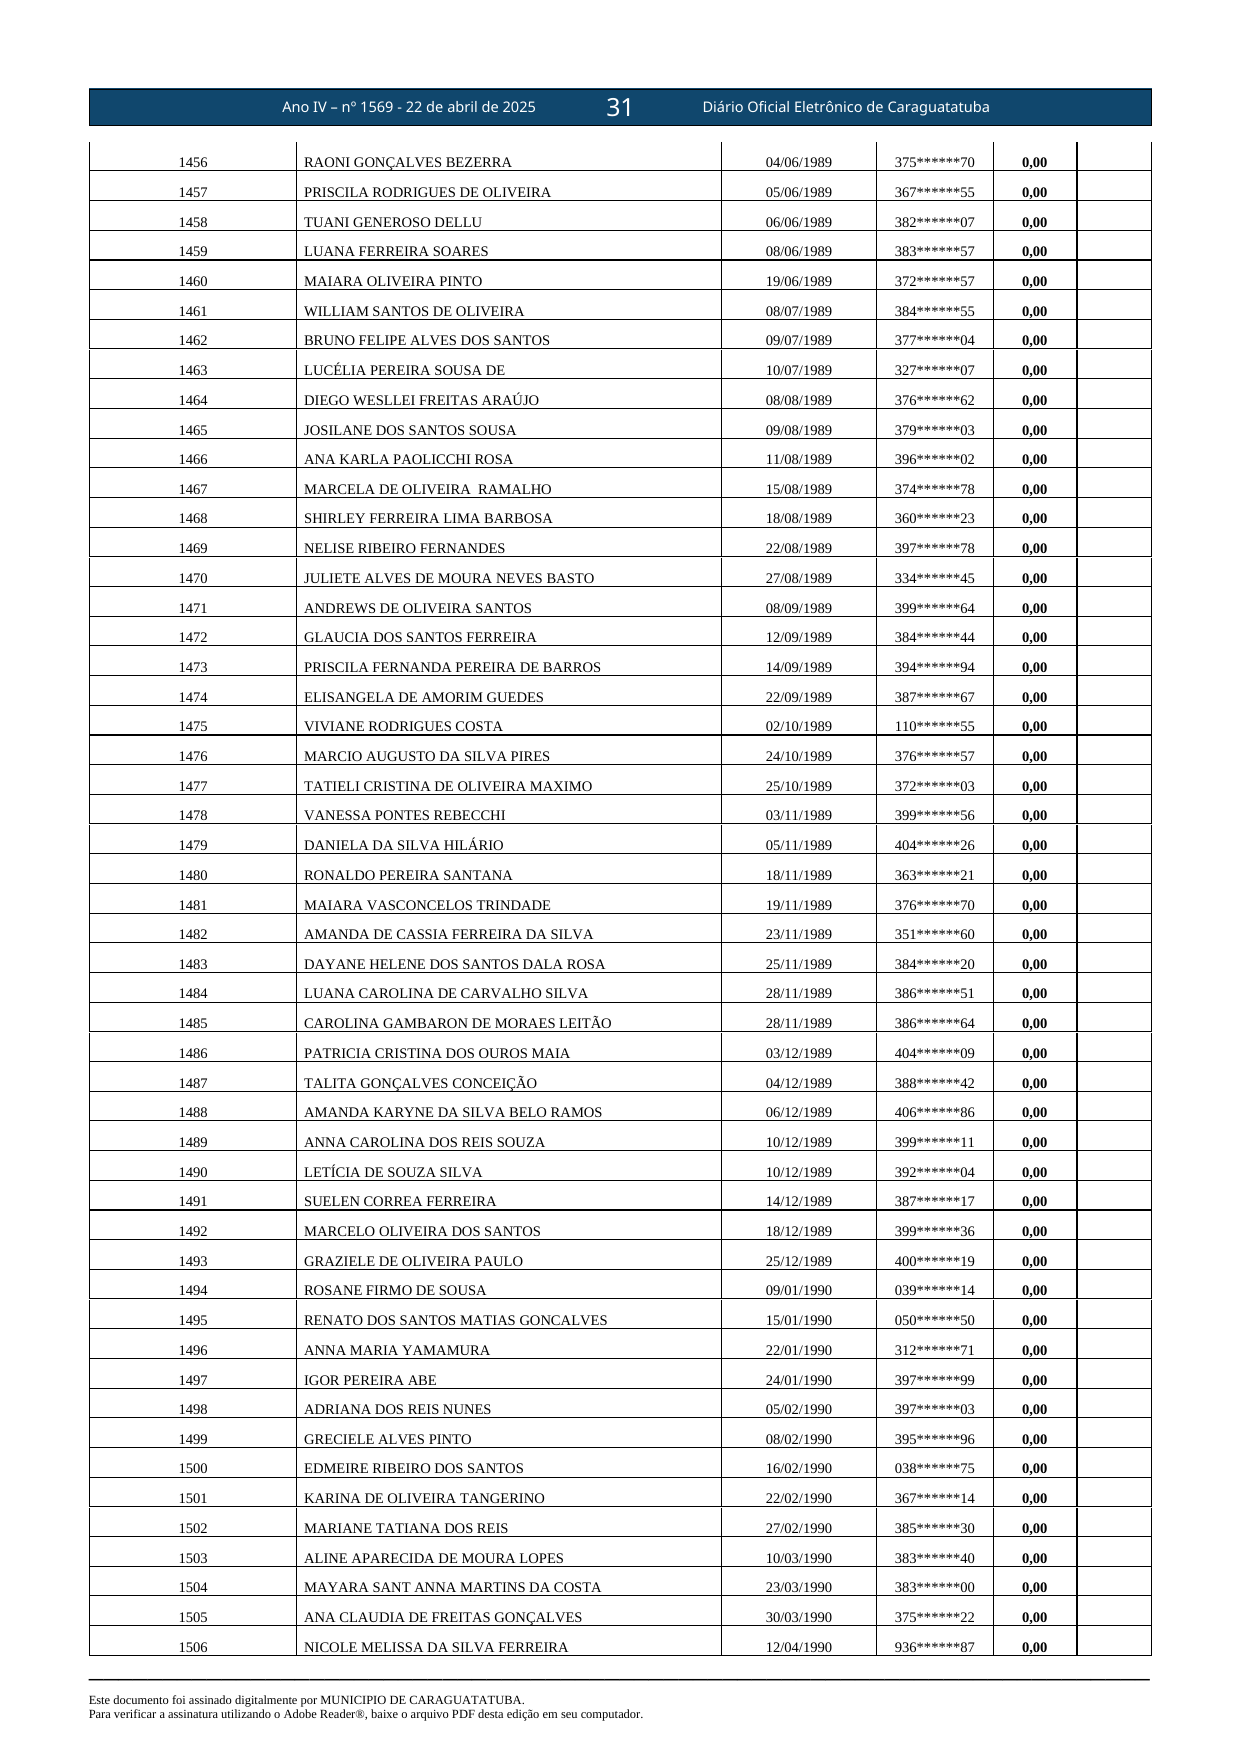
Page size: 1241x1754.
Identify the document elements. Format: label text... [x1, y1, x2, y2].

table_cell [1078, 320, 1151, 348]
table_cell MARIANE TATIANA DOS REIS [297, 1508, 721, 1536]
table_cell [1078, 765, 1151, 794]
table_cell 384******55 [877, 290, 993, 319]
table_cell [1078, 528, 1151, 556]
table_cell LUANA CAROLINA DE CARVALHO SILVA [297, 973, 721, 1002]
table_cell 1503 [90, 1537, 296, 1566]
table_cell [1078, 439, 1151, 467]
table_cell 363******21 [877, 854, 993, 883]
table_cell 1471 [90, 587, 296, 616]
table_cell 375******70 [877, 142, 993, 170]
table_cell 27/02/1990 [722, 1508, 876, 1536]
table_cell 0,00 [994, 1003, 1076, 1031]
table_cell [1078, 1448, 1151, 1477]
table_cell [1078, 1151, 1151, 1180]
table_cell 0,00 [994, 1508, 1076, 1536]
table_cell 1502 [90, 1508, 296, 1536]
table_cell 10/12/1989 [722, 1151, 876, 1180]
table_cell 1456 [90, 142, 296, 170]
table_cell ANNA MARIA YAMAMURA [297, 1329, 721, 1358]
table_cell TUANI GENEROSO DELLU [297, 201, 721, 230]
table_cell 936******87 [877, 1626, 993, 1655]
table_cell 0,00 [994, 528, 1076, 556]
table_cell 1475 [90, 706, 296, 734]
table_cell 0,00 [994, 706, 1076, 734]
table_cell 0,00 [994, 825, 1076, 853]
table_cell RAONI GONÇALVES BEZERRA [297, 142, 721, 170]
table_cell 399******36 [877, 1211, 993, 1239]
table_cell MAYARA SANT ANNA MARTINS DA COSTA [297, 1567, 721, 1595]
table_cell [1078, 617, 1151, 645]
table_cell 384******20 [877, 943, 993, 972]
table_cell 1467 [90, 468, 296, 497]
table_cell TATIELI CRISTINA DE OLIVEIRA MAXIMO [297, 765, 721, 794]
table_cell 0,00 [994, 1270, 1076, 1298]
table_cell 23/03/1990 [722, 1567, 876, 1595]
table_cell 16/02/1990 [722, 1448, 876, 1477]
table_cell AMANDA KARYNE DA SILVA BELO RAMOS [297, 1092, 721, 1120]
table_cell 397******99 [877, 1359, 993, 1388]
table_cell BRUNO FELIPE ALVES DOS SANTOS [297, 320, 721, 348]
table_cell 0,00 [994, 1626, 1076, 1655]
table_cell 22/02/1990 [722, 1478, 876, 1506]
table_cell 1492 [90, 1211, 296, 1239]
table_cell 1477 [90, 765, 296, 794]
table_cell 0,00 [994, 617, 1076, 645]
table_cell [1078, 825, 1151, 853]
table_cell [1078, 231, 1151, 259]
table_cell 394******94 [877, 646, 993, 675]
table_cell [1078, 350, 1151, 378]
table_cell MARCELO OLIVEIRA DOS SANTOS [297, 1211, 721, 1239]
table_cell [1078, 1389, 1151, 1417]
table_cell 1461 [90, 290, 296, 319]
table_cell 03/12/1989 [722, 1033, 876, 1061]
table_cell 0,00 [994, 290, 1076, 319]
table_cell [1078, 498, 1151, 527]
table_cell AMANDA DE CASSIA FERREIRA DA SILVA [297, 914, 721, 942]
table_cell 392******04 [877, 1151, 993, 1180]
table_cell [1078, 1181, 1151, 1209]
table_cell 0,00 [994, 409, 1076, 438]
table_cell SHIRLEY FERREIRA LIMA BARBOSA [297, 498, 721, 527]
table_cell [1078, 706, 1151, 734]
table_cell [1078, 914, 1151, 942]
table_cell 1488 [90, 1092, 296, 1120]
table_cell 0,00 [994, 201, 1076, 230]
table_cell [1078, 379, 1151, 408]
table_cell 377******04 [877, 320, 993, 348]
table_cell MAIARA OLIVEIRA PINTO [297, 261, 721, 289]
table_cell 110******55 [877, 706, 993, 734]
table_cell [1078, 261, 1151, 289]
table_cell 1480 [90, 854, 296, 883]
table_cell 0,00 [994, 1359, 1076, 1388]
table_cell GRECIELE ALVES PINTO [297, 1418, 721, 1447]
table_cell [1078, 973, 1151, 1002]
table_cell [1078, 468, 1151, 497]
table_cell 12/04/1990 [722, 1626, 876, 1655]
table_cell 04/12/1989 [722, 1062, 876, 1091]
table_cell 404******26 [877, 825, 993, 853]
table_cell [1078, 587, 1151, 616]
table_cell 374******78 [877, 468, 993, 497]
table_cell 1481 [90, 884, 296, 913]
table_cell 28/11/1989 [722, 1003, 876, 1031]
table_cell 0,00 [994, 379, 1076, 408]
table_cell 08/09/1989 [722, 587, 876, 616]
table_cell 1476 [90, 736, 296, 764]
table_cell [1078, 1062, 1151, 1091]
table_cell NELISE RIBEIRO FERNANDES [297, 528, 721, 556]
table_cell 1473 [90, 646, 296, 675]
table_cell 351******60 [877, 914, 993, 942]
table_cell 25/10/1989 [722, 765, 876, 794]
table_cell 0,00 [994, 439, 1076, 467]
table_cell 08/08/1989 [722, 379, 876, 408]
table_cell 22/01/1990 [722, 1329, 876, 1358]
table_cell 396******02 [877, 439, 993, 467]
table_cell LUCÉLIA PEREIRA SOUSA DE [297, 350, 721, 378]
table_cell 1505 [90, 1596, 296, 1625]
table_cell 038******75 [877, 1448, 993, 1477]
table_cell LUANA FERREIRA SOARES [297, 231, 721, 259]
table_cell 10/07/1989 [722, 350, 876, 378]
table_cell 1463 [90, 350, 296, 378]
table_cell MARCELA DE OLIVEIRA RAMALHO [297, 468, 721, 497]
table_cell 1486 [90, 1033, 296, 1061]
table_cell [1078, 1567, 1151, 1595]
table_cell 1494 [90, 1270, 296, 1298]
table_cell 15/08/1989 [722, 468, 876, 497]
table_cell 360******23 [877, 498, 993, 527]
table_cell ANA KARLA PAOLICCHI ROSA [297, 439, 721, 467]
table_cell [1078, 1270, 1151, 1298]
table_cell ANA CLAUDIA DE FREITAS GONÇALVES [297, 1596, 721, 1625]
table_cell 376******62 [877, 379, 993, 408]
table_cell [1078, 142, 1151, 170]
table_cell 0,00 [994, 1121, 1076, 1150]
table_cell PATRICIA CRISTINA DOS OUROS MAIA [297, 1033, 721, 1061]
table_cell 399******56 [877, 795, 993, 823]
table_cell ELISANGELA DE AMORIM GUEDES [297, 676, 721, 705]
table_cell [1078, 676, 1151, 705]
table_cell 050******50 [877, 1300, 993, 1328]
table_cell 1485 [90, 1003, 296, 1031]
table_cell GLAUCIA DOS SANTOS FERREIRA [297, 617, 721, 645]
table_cell 379******03 [877, 409, 993, 438]
table_cell 08/02/1990 [722, 1418, 876, 1447]
table_cell 25/12/1989 [722, 1240, 876, 1269]
table_cell 1458 [90, 201, 296, 230]
table_cell 1468 [90, 498, 296, 527]
table_cell 0,00 [994, 676, 1076, 705]
table_cell 334******45 [877, 558, 993, 586]
table_cell 0,00 [994, 1537, 1076, 1566]
table_cell RONALDO PEREIRA SANTANA [297, 854, 721, 883]
table_cell 09/01/1990 [722, 1270, 876, 1298]
table_cell JOSILANE DOS SANTOS SOUSA [297, 409, 721, 438]
table_cell 0,00 [994, 1329, 1076, 1358]
table_cell 09/07/1989 [722, 320, 876, 348]
table_cell 18/08/1989 [722, 498, 876, 527]
table_cell 09/08/1989 [722, 409, 876, 438]
table_cell [1078, 1211, 1151, 1239]
table_cell 0,00 [994, 1418, 1076, 1447]
table_cell 1479 [90, 825, 296, 853]
table_cell 367******14 [877, 1478, 993, 1506]
table_cell 1489 [90, 1121, 296, 1150]
table_cell 387******67 [877, 676, 993, 705]
table_cell 386******51 [877, 973, 993, 1002]
table_cell 0,00 [994, 1211, 1076, 1239]
table_cell RENATO DOS SANTOS MATIAS GONCALVES [297, 1300, 721, 1328]
table_cell 0,00 [994, 736, 1076, 764]
table_cell [1078, 1092, 1151, 1120]
table_cell 1484 [90, 973, 296, 1002]
table_cell 0,00 [994, 261, 1076, 289]
table_cell 0,00 [994, 498, 1076, 527]
table_cell 1470 [90, 558, 296, 586]
table_cell KARINA DE OLIVEIRA TANGERINO [297, 1478, 721, 1506]
table_cell ALINE APARECIDA DE MOURA LOPES [297, 1537, 721, 1566]
table_cell 399******11 [877, 1121, 993, 1150]
table_cell [1078, 290, 1151, 319]
table_cell 367******55 [877, 171, 993, 200]
table_cell 1506 [90, 1626, 296, 1655]
table_cell 395******96 [877, 1418, 993, 1447]
table_cell EDMEIRE RIBEIRO DOS SANTOS [297, 1448, 721, 1477]
table_cell 399******64 [877, 587, 993, 616]
table_cell 1478 [90, 795, 296, 823]
table_cell 0,00 [994, 1092, 1076, 1120]
table_cell 14/09/1989 [722, 646, 876, 675]
table_cell [1078, 854, 1151, 883]
table_cell 372******03 [877, 765, 993, 794]
table_cell 1495 [90, 1300, 296, 1328]
table_cell [1078, 1508, 1151, 1536]
table_cell 0,00 [994, 646, 1076, 675]
table_cell 0,00 [994, 884, 1076, 913]
table_cell 02/10/1989 [722, 706, 876, 734]
table_cell 10/12/1989 [722, 1121, 876, 1150]
table_cell 406******86 [877, 1092, 993, 1120]
table_cell 0,00 [994, 1448, 1076, 1477]
table_cell 0,00 [994, 854, 1076, 883]
table_cell 25/11/1989 [722, 943, 876, 972]
table_cell 400******19 [877, 1240, 993, 1269]
table_cell 05/06/1989 [722, 171, 876, 200]
table_cell PRISCILA RODRIGUES DE OLIVEIRA [297, 171, 721, 200]
table_cell MAIARA VASCONCELOS TRINDADE [297, 884, 721, 913]
table_cell 1499 [90, 1418, 296, 1447]
table_cell DANIELA DA SILVA HILÁRIO [297, 825, 721, 853]
table_cell 383******57 [877, 231, 993, 259]
table_cell 1493 [90, 1240, 296, 1269]
table_cell 0,00 [994, 1062, 1076, 1091]
table_cell 1487 [90, 1062, 296, 1091]
table_cell 1498 [90, 1389, 296, 1417]
table_cell 1462 [90, 320, 296, 348]
table_cell NICOLE MELISSA DA SILVA FERREIRA [297, 1626, 721, 1655]
table_cell 0,00 [994, 142, 1076, 170]
table_cell LETÍCIA DE SOUZA SILVA [297, 1151, 721, 1180]
table_cell 11/08/1989 [722, 439, 876, 467]
table_cell ANNA CAROLINA DOS REIS SOUZA [297, 1121, 721, 1150]
table_cell 10/03/1990 [722, 1537, 876, 1566]
table_cell [1078, 795, 1151, 823]
table_cell 1457 [90, 171, 296, 200]
table_cell 0,00 [994, 765, 1076, 794]
table_cell 0,00 [994, 231, 1076, 259]
table_cell 1482 [90, 914, 296, 942]
table_cell 0,00 [994, 1240, 1076, 1269]
table_cell VIVIANE RODRIGUES COSTA [297, 706, 721, 734]
table_cell 1504 [90, 1567, 296, 1595]
table_cell 375******22 [877, 1596, 993, 1625]
table_cell VANESSA PONTES REBECCHI [297, 795, 721, 823]
table_cell [1078, 1329, 1151, 1358]
table_cell 0,00 [994, 558, 1076, 586]
table_cell 1474 [90, 676, 296, 705]
table_cell 0,00 [994, 795, 1076, 823]
table_cell 0,00 [994, 1389, 1076, 1417]
table_cell 1465 [90, 409, 296, 438]
table_cell 0,00 [994, 350, 1076, 378]
table_cell JULIETE ALVES DE MOURA NEVES BASTO [297, 558, 721, 586]
table_cell 376******57 [877, 736, 993, 764]
table_cell 385******30 [877, 1508, 993, 1536]
table_cell [1078, 646, 1151, 675]
table_cell 1501 [90, 1478, 296, 1506]
table_cell 1500 [90, 1448, 296, 1477]
table_cell 18/11/1989 [722, 854, 876, 883]
table_cell 0,00 [994, 973, 1076, 1002]
table_cell GRAZIELE DE OLIVEIRA PAULO [297, 1240, 721, 1269]
table_cell 1460 [90, 261, 296, 289]
table_cell CAROLINA GAMBARON DE MORAES LEITÃO [297, 1003, 721, 1031]
table_cell [1078, 201, 1151, 230]
table_cell 384******44 [877, 617, 993, 645]
table_cell [1078, 1596, 1151, 1625]
table_cell 30/03/1990 [722, 1596, 876, 1625]
table_cell 0,00 [994, 468, 1076, 497]
table_cell [1078, 1121, 1151, 1150]
table_cell 1459 [90, 231, 296, 259]
table_cell 22/09/1989 [722, 676, 876, 705]
table_cell DAYANE HELENE DOS SANTOS DALA ROSA [297, 943, 721, 972]
table_cell SUELEN CORREA FERREIRA [297, 1181, 721, 1209]
table_cell [1078, 1300, 1151, 1328]
table_cell 0,00 [994, 1478, 1076, 1506]
table_cell 0,00 [994, 943, 1076, 972]
table_cell 1483 [90, 943, 296, 972]
table_cell 1472 [90, 617, 296, 645]
table_cell [1078, 1240, 1151, 1269]
table_cell WILLIAM SANTOS DE OLIVEIRA [297, 290, 721, 319]
table_cell 386******64 [877, 1003, 993, 1031]
table_cell DIEGO WESLLEI FREITAS ARAÚJO [297, 379, 721, 408]
table_cell [1078, 1626, 1151, 1655]
table_cell 0,00 [994, 1300, 1076, 1328]
table_cell 28/11/1989 [722, 973, 876, 1002]
table_cell 06/06/1989 [722, 201, 876, 230]
table_cell [1078, 1003, 1151, 1031]
table_cell 04/06/1989 [722, 142, 876, 170]
table_cell 383******40 [877, 1537, 993, 1566]
table_cell 05/11/1989 [722, 825, 876, 853]
table_cell 383******00 [877, 1567, 993, 1595]
table_cell 06/12/1989 [722, 1092, 876, 1120]
table_cell 05/02/1990 [722, 1389, 876, 1417]
table_cell 387******17 [877, 1181, 993, 1209]
table_cell [1078, 884, 1151, 913]
table_cell 0,00 [994, 1033, 1076, 1061]
table_cell 1490 [90, 1151, 296, 1180]
table_cell 376******70 [877, 884, 993, 913]
table_cell 1466 [90, 439, 296, 467]
table_cell 08/07/1989 [722, 290, 876, 319]
table_cell 08/06/1989 [722, 231, 876, 259]
table_cell [1078, 1359, 1151, 1388]
table_cell 0,00 [994, 1596, 1076, 1625]
table_cell PRISCILA FERNANDA PEREIRA DE BARROS [297, 646, 721, 675]
table_cell ADRIANA DOS REIS NUNES [297, 1389, 721, 1417]
table_cell 327******07 [877, 350, 993, 378]
table_cell 1469 [90, 528, 296, 556]
table_cell 397******03 [877, 1389, 993, 1417]
table_cell [1078, 943, 1151, 972]
table_cell 19/06/1989 [722, 261, 876, 289]
table_cell 0,00 [994, 587, 1076, 616]
table_cell 14/12/1989 [722, 1181, 876, 1209]
table_cell 15/01/1990 [722, 1300, 876, 1328]
table_cell 03/11/1989 [722, 795, 876, 823]
table_cell 1491 [90, 1181, 296, 1209]
table_cell ROSANE FIRMO DE SOUSA [297, 1270, 721, 1298]
table_cell 24/10/1989 [722, 736, 876, 764]
table_cell 0,00 [994, 1181, 1076, 1209]
table_cell 12/09/1989 [722, 617, 876, 645]
table_cell 27/08/1989 [722, 558, 876, 586]
table_cell 0,00 [994, 320, 1076, 348]
table_cell 1497 [90, 1359, 296, 1388]
table_cell 382******07 [877, 201, 993, 230]
table_cell ANDREWS DE OLIVEIRA SANTOS [297, 587, 721, 616]
table_cell 039******14 [877, 1270, 993, 1298]
table_cell 397******78 [877, 528, 993, 556]
table_cell [1078, 1033, 1151, 1061]
table_cell 18/12/1989 [722, 1211, 876, 1239]
table_cell [1078, 1537, 1151, 1566]
table_cell 312******71 [877, 1329, 993, 1358]
table_cell 0,00 [994, 1567, 1076, 1595]
table_cell [1078, 1478, 1151, 1506]
table_cell [1078, 171, 1151, 200]
table_cell 372******57 [877, 261, 993, 289]
table_cell 0,00 [994, 171, 1076, 200]
table_cell 24/01/1990 [722, 1359, 876, 1388]
table_cell [1078, 736, 1151, 764]
table_cell 0,00 [994, 1151, 1076, 1180]
table_cell 1464 [90, 379, 296, 408]
table_cell [1078, 1418, 1151, 1447]
table_cell 388******42 [877, 1062, 993, 1091]
table_cell 404******09 [877, 1033, 993, 1061]
table_cell 19/11/1989 [722, 884, 876, 913]
table_cell 0,00 [994, 914, 1076, 942]
table_cell 22/08/1989 [722, 528, 876, 556]
table_cell IGOR PEREIRA ABE [297, 1359, 721, 1388]
table_cell MARCIO AUGUSTO DA SILVA PIRES [297, 736, 721, 764]
table_cell [1078, 409, 1151, 438]
table_cell [1078, 558, 1151, 586]
table_cell TALITA GONÇALVES CONCEIÇÃO [297, 1062, 721, 1091]
table_cell 1496 [90, 1329, 296, 1358]
table_cell 23/11/1989 [722, 914, 876, 942]
